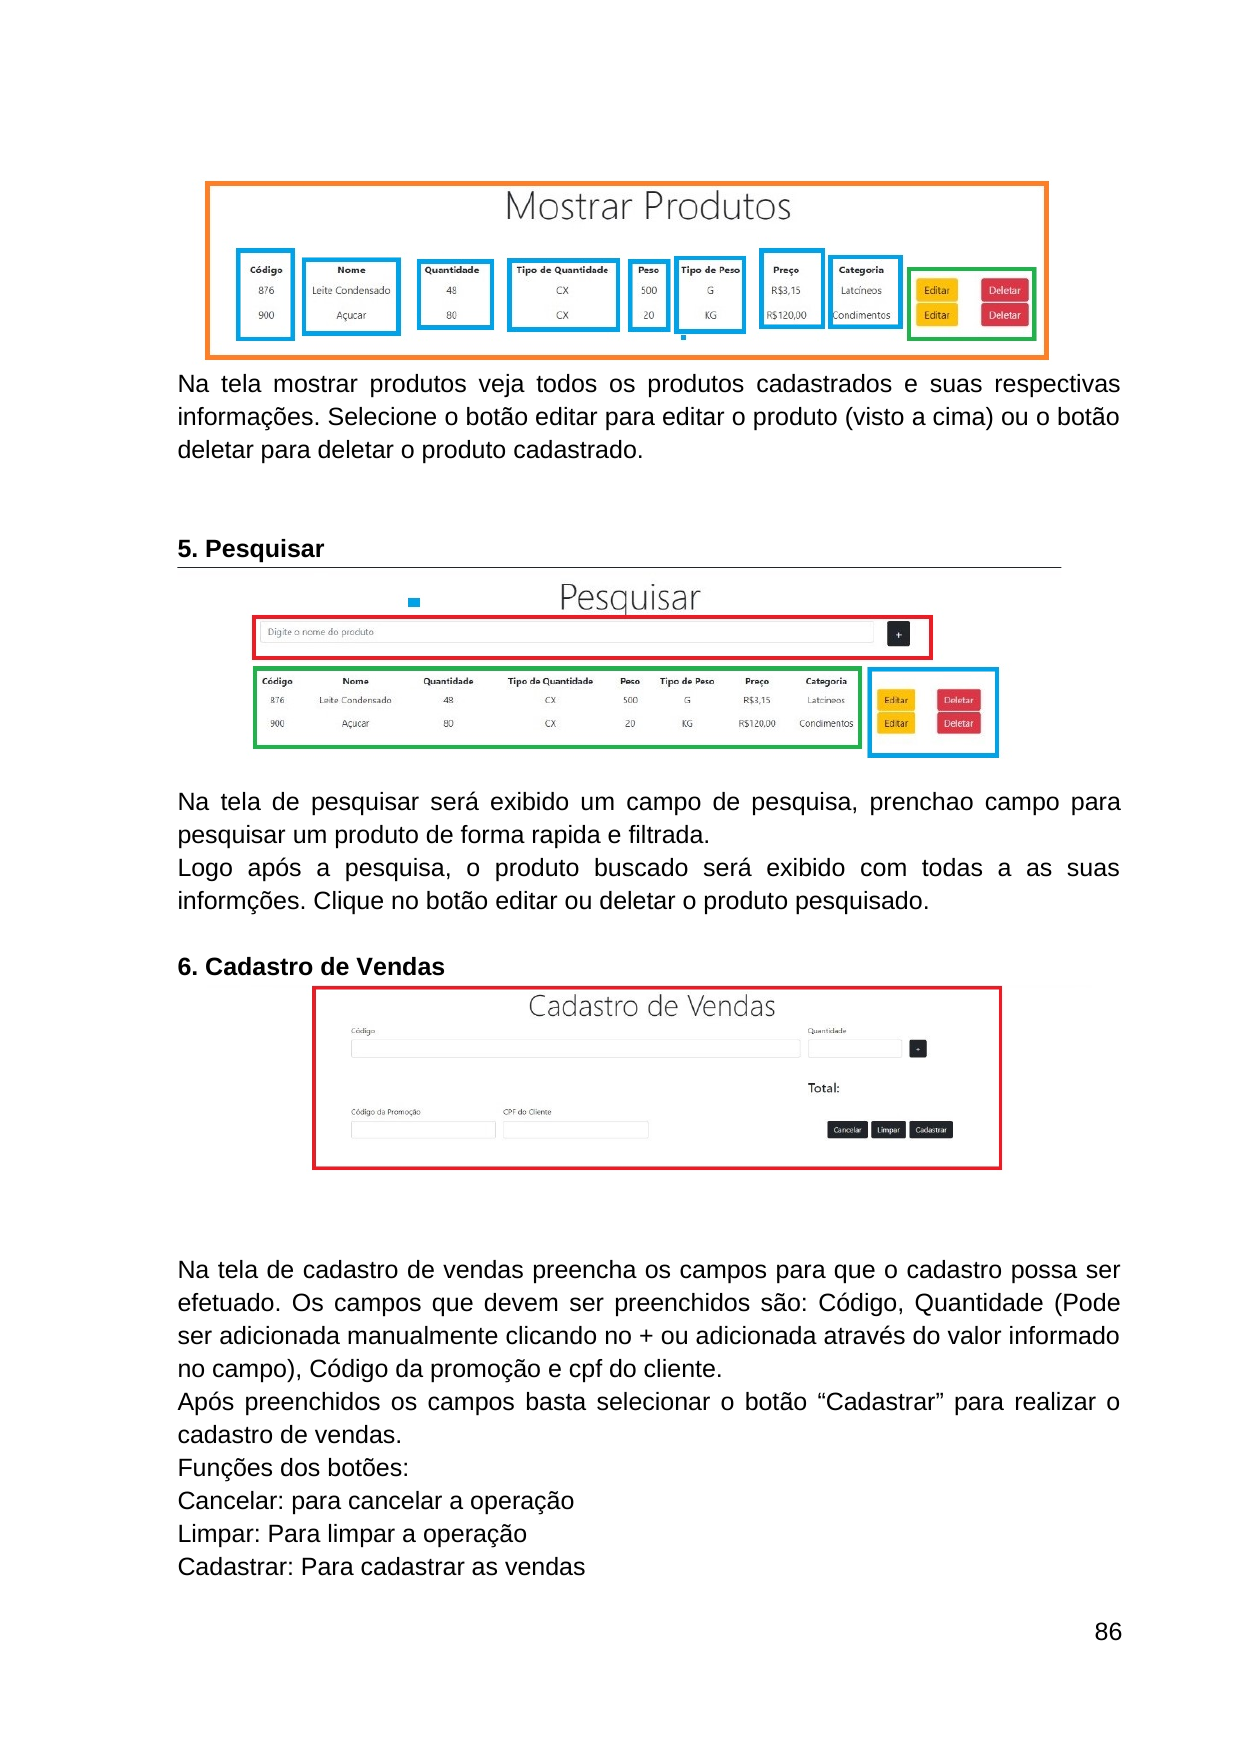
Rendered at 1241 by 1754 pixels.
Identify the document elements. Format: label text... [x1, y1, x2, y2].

text Logo após a pesquisa, o produto buscado será exibido com todas a as suas informções. Clique no botão editar ou deletar o produto pesquisado. [177, 853, 1122, 915]
picture [177, 567, 1062, 783]
text Após preenchidos os campos basta selecionar o botão “Cadastrar” para realizar o cadastro de vendas. [177, 1387, 1122, 1449]
text Funções dos botões: [177, 1453, 1122, 1482]
text Cancelar: para cancelar a operação [177, 1486, 1122, 1515]
text Na tela mostrar produtos veja todos os produtos cadastrados e suas respectivas informações. Selecione o botão editar para editar o produto (visto a cima) ou o botão deletar para deletar o produto cadastrado. [177, 369, 1122, 464]
text Na tela de pesquisar será exibido um campo de pesquisa, prenchao campo para pesquisar um produto de forma rapida e filtrada. [177, 787, 1122, 849]
text Na tela de cadastro de vendas preencha os campos para que o cadastro possa ser efetuado. Os campos que devem ser preenchidos são: Código, Quantidade (Pode ser adicionada manualmente clicando no + ou adicionada através do valor informado no campo), Código da promoção e cpf do cliente. [177, 1255, 1122, 1383]
text 5. Pesquisar [177, 534, 1122, 563]
text 6. Cadastro de Vendas [177, 952, 1122, 981]
text Limpar: Para limpar a operação [177, 1519, 1122, 1548]
picture [206, 985, 1093, 1251]
text Cadastrar: Para cadastrar as vendas [177, 1552, 1122, 1581]
picture [177, 177, 1062, 365]
